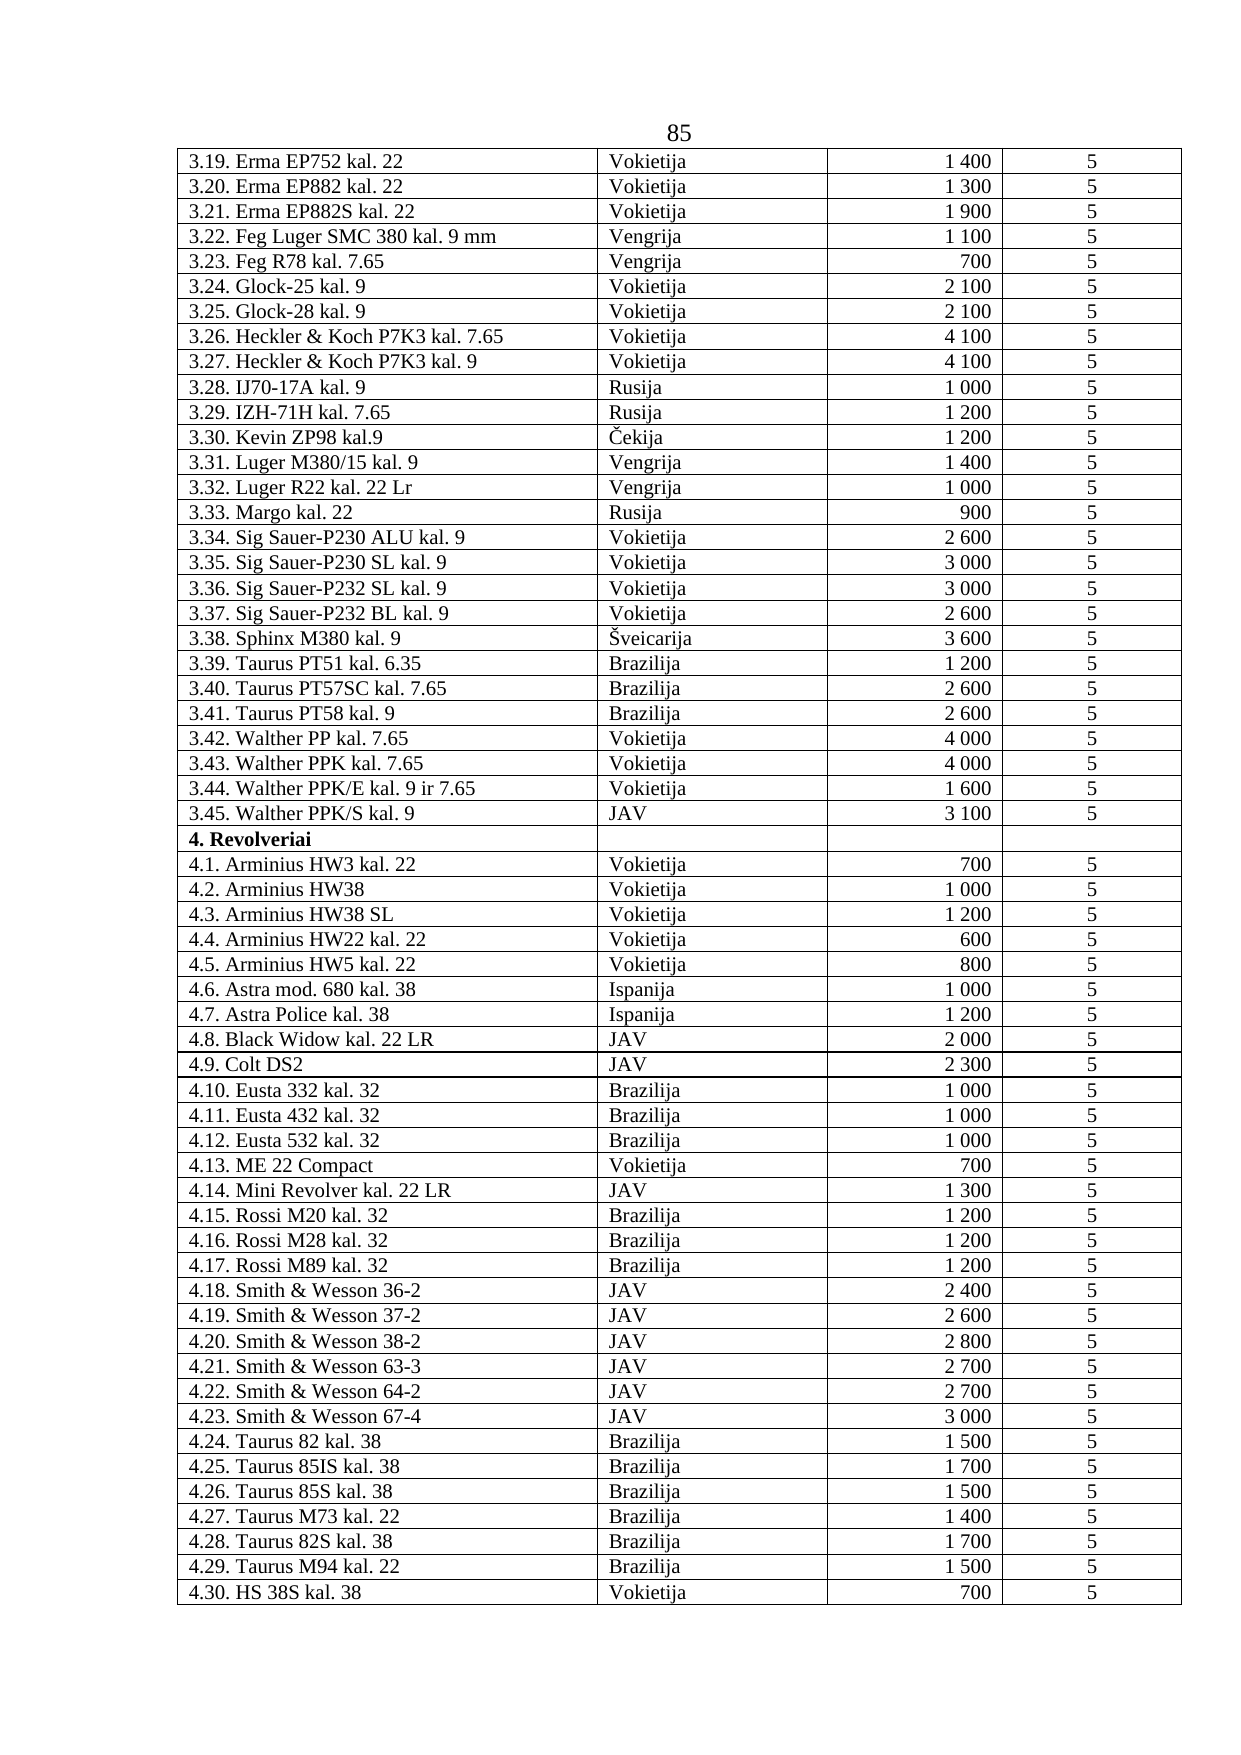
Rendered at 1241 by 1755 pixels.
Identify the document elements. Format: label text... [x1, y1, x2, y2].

table_cell Brazilija [598, 1128, 827, 1152]
table_cell 5 [1003, 776, 1181, 800]
table_cell 3.43. Walther PPK kal. 7.65 [178, 751, 597, 775]
table_cell 4.10. Eusta 332 kal. 32 [178, 1078, 597, 1102]
table_cell Vokietija [598, 776, 827, 800]
table_cell 4.9. Colt DS2 [178, 1053, 597, 1076]
table_cell 5 [1003, 475, 1181, 499]
table_cell Brazilija [598, 1529, 827, 1553]
table_cell 5 [1003, 324, 1181, 348]
table_cell 3 000 [828, 1404, 1002, 1428]
table_cell 700 [828, 1153, 1002, 1177]
table_cell Brazilija [598, 701, 827, 725]
table_cell 4.7. Astra Police kal. 38 [178, 1002, 597, 1026]
table_cell 5 [1003, 676, 1181, 700]
table_cell 5 [1003, 1354, 1181, 1378]
table_cell 1 300 [828, 1178, 1002, 1202]
table_cell Vengrija [598, 475, 827, 499]
table_cell 700 [828, 249, 1002, 273]
table_cell Vokietija [598, 199, 827, 223]
table_cell 1 200 [828, 902, 1002, 926]
table_cell Vokietija [598, 149, 827, 173]
table_cell 5 [1003, 651, 1181, 675]
table_cell Vokietija [598, 952, 827, 976]
table_cell 3.33. Margo kal. 22 [178, 500, 597, 524]
table_cell Brazilija [598, 1504, 827, 1528]
table_cell 1 700 [828, 1454, 1002, 1478]
table_cell 3.20. Erma EP882 kal. 22 [178, 174, 597, 198]
table_cell 5 [1003, 299, 1181, 323]
table_cell 2 400 [828, 1278, 1002, 1302]
table_cell 3.22. Feg Luger SMC 380 kal. 9 mm [178, 224, 597, 248]
table_cell JAV [598, 1354, 827, 1378]
table_cell Vokietija [598, 726, 827, 750]
table_cell 1 000 [828, 877, 1002, 901]
table_cell 5 [1003, 1329, 1181, 1353]
table_cell 3.23. Feg R78 kal. 7.65 [178, 249, 597, 273]
table_cell Vokietija [598, 1580, 827, 1604]
table_cell 1 200 [828, 651, 1002, 675]
table_cell 5 [1003, 425, 1181, 449]
table_cell Vokietija [598, 852, 827, 876]
table_cell 3.34. Sig Sauer-P230 ALU kal. 9 [178, 525, 597, 549]
table_cell 5 [1003, 877, 1181, 901]
table_cell 4 000 [828, 726, 1002, 750]
table_cell 4.26. Taurus 85S kal. 38 [178, 1479, 597, 1503]
table_cell 1 200 [828, 1228, 1002, 1252]
table_cell 5 [1003, 1253, 1181, 1277]
table_cell 5 [1003, 1379, 1181, 1403]
table_cell 4. Revolveriai [178, 826, 597, 851]
table_cell 5 [1003, 500, 1181, 524]
table_cell Vokietija [598, 1153, 827, 1177]
table_cell 700 [828, 1580, 1002, 1604]
table_cell 5 [1003, 149, 1181, 173]
table_cell 5 [1003, 274, 1181, 298]
table_cell 4.11. Eusta 432 kal. 32 [178, 1103, 597, 1127]
table_cell 1 200 [828, 1002, 1002, 1026]
table_cell Vokietija [598, 550, 827, 574]
table_cell 1 400 [828, 450, 1002, 474]
table_cell 4.23. Smith & Wesson 67-4 [178, 1404, 597, 1428]
table_cell 4.18. Smith & Wesson 36-2 [178, 1278, 597, 1302]
table_cell 1 900 [828, 199, 1002, 223]
table_cell JAV [598, 801, 827, 825]
table_cell Brazilija [598, 1078, 827, 1102]
table_cell 4.25. Taurus 85IS kal. 38 [178, 1454, 597, 1478]
table_cell 3.24. Glock-25 kal. 9 [178, 274, 597, 298]
table_cell JAV [598, 1379, 827, 1403]
table_cell 5 [1003, 626, 1181, 650]
table_cell Vokietija [598, 174, 827, 198]
table_cell 5 [1003, 1153, 1181, 1177]
table_cell 2 700 [828, 1354, 1002, 1378]
table_cell 5 [1003, 575, 1181, 599]
table_cell Vengrija [598, 450, 827, 474]
table_cell 4.30. HS 38S kal. 38 [178, 1580, 597, 1604]
table_cell 4.21. Smith & Wesson 63-3 [178, 1354, 597, 1378]
table_cell Vokietija [598, 575, 827, 599]
table_cell JAV [598, 1404, 827, 1428]
table_cell 3.45. Walther PPK/S kal. 9 [178, 801, 597, 825]
table_cell 1 500 [828, 1429, 1002, 1453]
table_cell 4.14. Mini Revolver kal. 22 LR [178, 1178, 597, 1202]
table_cell 1 700 [828, 1529, 1002, 1553]
table_cell Brazilija [598, 1203, 827, 1227]
table_cell 5 [1003, 1203, 1181, 1227]
table_cell 4.28. Taurus 82S kal. 38 [178, 1529, 597, 1553]
table_cell 4.24. Taurus 82 kal. 38 [178, 1429, 597, 1453]
table_cell 1 200 [828, 400, 1002, 424]
table_cell 1 300 [828, 174, 1002, 198]
table_cell 3.42. Walther PP kal. 7.65 [178, 726, 597, 750]
table_cell Brazilija [598, 1454, 827, 1478]
table_cell 5 [1003, 199, 1181, 223]
table_cell 2 700 [828, 1379, 1002, 1403]
table_cell 5 [1003, 174, 1181, 198]
table_cell 5 [1003, 1580, 1181, 1604]
table_cell 5 [1003, 1555, 1181, 1578]
table_cell 3.37. Sig Sauer-P232 BL kal. 9 [178, 601, 597, 624]
table_cell 5 [1003, 902, 1181, 926]
table_cell Vokietija [598, 902, 827, 926]
table_cell 1 200 [828, 1203, 1002, 1227]
table_cell 2 300 [828, 1053, 1002, 1076]
table_cell 4.20. Smith & Wesson 38-2 [178, 1329, 597, 1353]
table_cell 1 000 [828, 1103, 1002, 1127]
table_cell 5 [1003, 1103, 1181, 1127]
table_cell [598, 826, 827, 851]
table_cell 5 [1003, 701, 1181, 725]
table_cell 3.36. Sig Sauer-P232 SL kal. 9 [178, 575, 597, 599]
table_cell 4.22. Smith & Wesson 64-2 [178, 1379, 597, 1403]
table_cell 3.35. Sig Sauer-P230 SL kal. 9 [178, 550, 597, 574]
table_cell 4.19. Smith & Wesson 37-2 [178, 1304, 597, 1327]
table_cell 1 200 [828, 1253, 1002, 1277]
table_cell 3.19. Erma EP752 kal. 22 [178, 149, 597, 173]
table_cell 5 [1003, 1504, 1181, 1528]
table_cell 1 100 [828, 224, 1002, 248]
table_cell 1 400 [828, 149, 1002, 173]
table_cell 3.26. Heckler & Koch P7K3 kal. 7.65 [178, 324, 597, 348]
table_cell 1 000 [828, 1128, 1002, 1152]
table_cell 5 [1003, 450, 1181, 474]
table_cell Ispanija [598, 977, 827, 1001]
table_cell 5 [1003, 952, 1181, 976]
table_cell 4.27. Taurus M73 kal. 22 [178, 1504, 597, 1528]
table_cell 5 [1003, 224, 1181, 248]
table_cell JAV [598, 1329, 827, 1353]
table_cell 4.6. Astra mod. 680 kal. 38 [178, 977, 597, 1001]
table_cell Rusija [598, 400, 827, 424]
table_cell Šveicarija [598, 626, 827, 650]
table_cell 3.27. Heckler & Koch P7K3 kal. 9 [178, 350, 597, 373]
table_cell 5 [1003, 550, 1181, 574]
table_cell 2 600 [828, 601, 1002, 624]
table_cell 3 100 [828, 801, 1002, 825]
table_cell 900 [828, 500, 1002, 524]
table_cell Vokietija [598, 525, 827, 549]
table_cell 5 [1003, 601, 1181, 624]
table_cell JAV [598, 1027, 827, 1051]
table_cell 5 [1003, 927, 1181, 951]
table_cell 5 [1003, 977, 1181, 1001]
table_cell 5 [1003, 1304, 1181, 1327]
table_cell Čekija [598, 425, 827, 449]
table_cell 3 000 [828, 575, 1002, 599]
table_cell Vokietija [598, 299, 827, 323]
table_cell 5 [1003, 1429, 1181, 1453]
table_cell 3.25. Glock-28 kal. 9 [178, 299, 597, 323]
table_cell Brazilija [598, 1103, 827, 1127]
table_cell 4.15. Rossi M20 kal. 32 [178, 1203, 597, 1227]
table_cell Brazilija [598, 1479, 827, 1503]
table_cell 5 [1003, 400, 1181, 424]
table_cell 3.38. Sphinx M380 kal. 9 [178, 626, 597, 650]
table_cell 5 [1003, 1178, 1181, 1202]
table_cell 4.16. Rossi M28 kal. 32 [178, 1228, 597, 1252]
table_cell 4 100 [828, 324, 1002, 348]
table_cell Vokietija [598, 350, 827, 373]
table_cell 3.41. Taurus PT58 kal. 9 [178, 701, 597, 725]
table_cell 4.1. Arminius HW3 kal. 22 [178, 852, 597, 876]
table_cell Vokietija [598, 274, 827, 298]
table_cell 2 100 [828, 274, 1002, 298]
table_cell 4.5. Arminius HW5 kal. 22 [178, 952, 597, 976]
table_cell 4 100 [828, 350, 1002, 373]
table_cell 5 [1003, 1027, 1181, 1051]
table_cell 5 [1003, 1078, 1181, 1102]
table_cell Brazilija [598, 1555, 827, 1578]
table_cell Brazilija [598, 1228, 827, 1252]
table_cell 5 [1003, 1228, 1181, 1252]
table_cell Vokietija [598, 324, 827, 348]
table_cell Vengrija [598, 249, 827, 273]
table_cell Vokietija [598, 601, 827, 624]
table_cell 2 600 [828, 676, 1002, 700]
table_cell Vokietija [598, 927, 827, 951]
table_cell 5 [1003, 1529, 1181, 1553]
table_cell 2 100 [828, 299, 1002, 323]
table_cell 2 000 [828, 1027, 1002, 1051]
table_cell Rusija [598, 375, 827, 399]
table_cell 5 [1003, 801, 1181, 825]
table_cell [828, 826, 1002, 851]
table_cell 800 [828, 952, 1002, 976]
table_cell 3.44. Walther PPK/E kal. 9 ir 7.65 [178, 776, 597, 800]
table_cell 4.13. ME 22 Compact [178, 1153, 597, 1177]
table_cell 4.4. Arminius HW22 kal. 22 [178, 927, 597, 951]
table_cell 2 600 [828, 525, 1002, 549]
table_cell 4.17. Rossi M89 kal. 32 [178, 1253, 597, 1277]
table_cell 5 [1003, 1053, 1181, 1076]
table_cell Brazilija [598, 1429, 827, 1453]
table_cell 3.30. Kevin ZP98 kal.9 [178, 425, 597, 449]
table_cell 2 600 [828, 701, 1002, 725]
table_cell Brazilija [598, 651, 827, 675]
table_cell 5 [1003, 1404, 1181, 1428]
table_cell 3 600 [828, 626, 1002, 650]
table_cell 3.40. Taurus PT57SC kal. 7.65 [178, 676, 597, 700]
table_cell 5 [1003, 350, 1181, 373]
table_cell 3.39. Taurus PT51 kal. 6.35 [178, 651, 597, 675]
table_cell 1 500 [828, 1555, 1002, 1578]
table_cell 4.3. Arminius HW38 SL [178, 902, 597, 926]
table_cell 4 000 [828, 751, 1002, 775]
table_cell JAV [598, 1304, 827, 1327]
table_cell Rusija [598, 500, 827, 524]
table_cell 5 [1003, 249, 1181, 273]
table_cell 5 [1003, 1278, 1181, 1302]
table_cell 1 000 [828, 977, 1002, 1001]
table_cell 5 [1003, 1479, 1181, 1503]
table_cell 5 [1003, 1002, 1181, 1026]
table_cell JAV [598, 1178, 827, 1202]
table_cell 5 [1003, 525, 1181, 549]
table_cell 3.32. Luger R22 kal. 22 Lr [178, 475, 597, 499]
table_cell 3 000 [828, 550, 1002, 574]
table_cell Ispanija [598, 1002, 827, 1026]
table_cell 4.2. Arminius HW38 [178, 877, 597, 901]
table_cell 4.8. Black Widow kal. 22 LR [178, 1027, 597, 1051]
table_cell 3.28. IJ70-17A kal. 9 [178, 375, 597, 399]
table_cell Vokietija [598, 877, 827, 901]
table_cell 3.29. IZH-71H kal. 7.65 [178, 400, 597, 424]
table_cell [1003, 826, 1181, 851]
table_cell JAV [598, 1053, 827, 1076]
table_cell 5 [1003, 1128, 1181, 1152]
table_cell 5 [1003, 375, 1181, 399]
table_cell 5 [1003, 726, 1181, 750]
table_cell 600 [828, 927, 1002, 951]
table_cell 1 200 [828, 425, 1002, 449]
table_cell 3.21. Erma EP882S kal. 22 [178, 199, 597, 223]
table_cell 4.12. Eusta 532 kal. 32 [178, 1128, 597, 1152]
table_cell 1 600 [828, 776, 1002, 800]
table_cell Brazilija [598, 1253, 827, 1277]
table_cell Vokietija [598, 751, 827, 775]
table_cell 1 000 [828, 1078, 1002, 1102]
table_cell 3.31. Luger M380/15 kal. 9 [178, 450, 597, 474]
table_cell 700 [828, 852, 1002, 876]
table_cell Brazilija [598, 676, 827, 700]
table_cell Vengrija [598, 224, 827, 248]
table_cell 5 [1003, 751, 1181, 775]
table_cell 2 800 [828, 1329, 1002, 1353]
table_cell 5 [1003, 852, 1181, 876]
table_cell JAV [598, 1278, 827, 1302]
table_cell 5 [1003, 1454, 1181, 1478]
table_cell 1 000 [828, 375, 1002, 399]
table_cell 1 500 [828, 1479, 1002, 1503]
table_cell 2 600 [828, 1304, 1002, 1327]
table_cell 1 400 [828, 1504, 1002, 1528]
table_cell 1 000 [828, 475, 1002, 499]
table_cell 4.29. Taurus M94 kal. 22 [178, 1555, 597, 1578]
